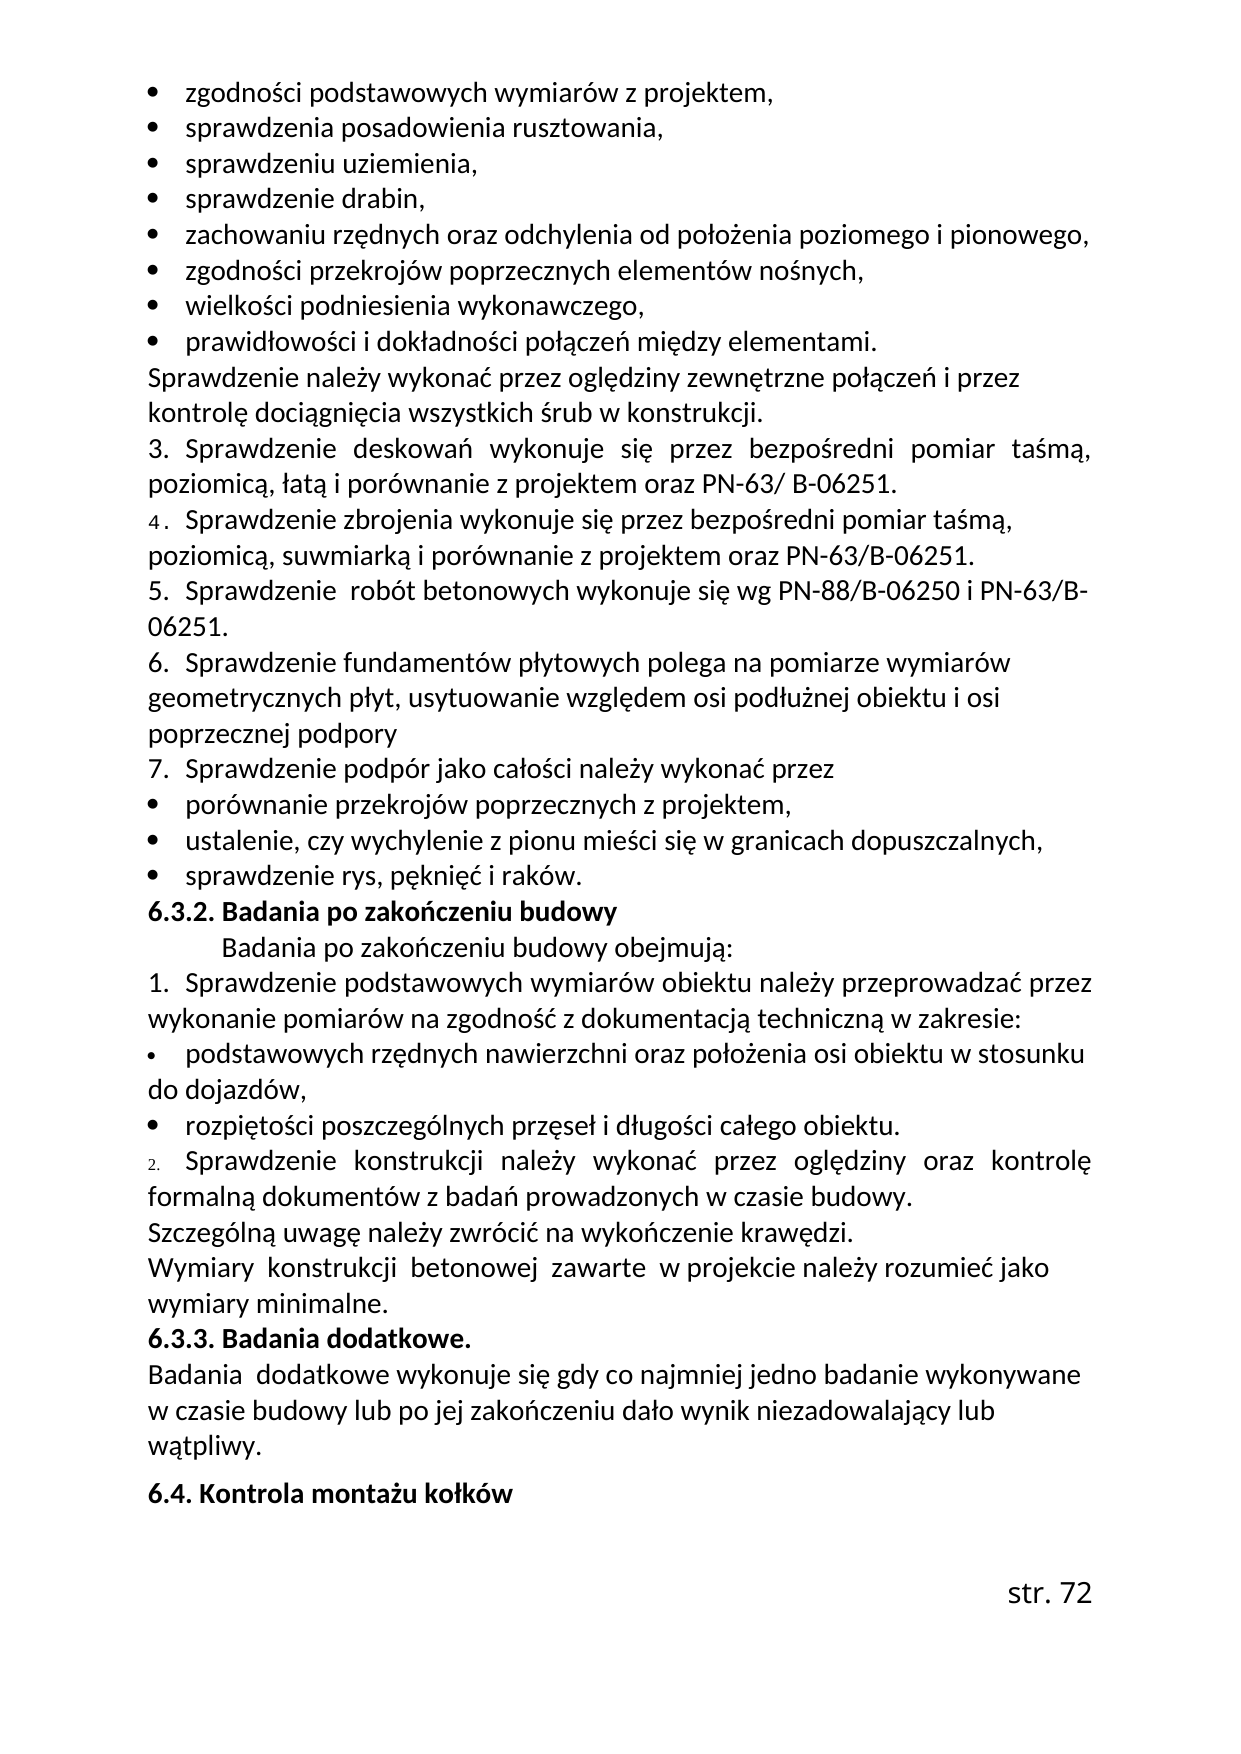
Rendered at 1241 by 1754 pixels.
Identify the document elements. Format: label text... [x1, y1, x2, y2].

text Badania po zakończeniu budowy obejmują: [148, 929, 1093, 964]
list zachowaniu rzędnych oraz odchylenia od położenia poziomego i pionowego, [148, 216, 1093, 252]
list sprawdzenia posadowienia rusztowania, [148, 109, 1093, 145]
list porównanie przekrojów poprzecznych z projektem, [148, 786, 1093, 822]
text Sprawdzenie należy wykonać przez oględziny zewnętrzne połączeń i przez kontrolę dociągnięcia wszystkich śrub w konstrukcji. [148, 359, 1093, 430]
list Sprawdzenie podpór jako całości należy wykonać przez [148, 751, 1093, 786]
list sprawdzenie drabin, [148, 181, 1093, 216]
list wielkości podniesienia wykonawczego, [148, 287, 1093, 323]
list zgodności podstawowych wymiarów z projektem, [148, 74, 1093, 109]
text Szczególną uwagę należy zwrócić na wykończenie krawędzi. [148, 1214, 1093, 1249]
list ustalenie, czy wychylenie z pionu mieści się w granicach dopuszczalnych, [148, 822, 1093, 857]
list Sprawdzenie robót betonowych wykonuje się wg PN-88/B-06250 i PN-63/B-06251. [148, 572, 1093, 644]
list Sprawdzenie zbrojenia wykonuje się przez bezpośredni pomiar taśmą, poziomicą, suwmiarką i porównanie z projektem oraz PN-63/B-06251. [148, 501, 1093, 572]
list Sprawdzenie deskowań wykonuje się przez bezpośredni pomiar taśmą, poziomicą, łatą i porównanie z projektem oraz PN-63/ B-06251. [148, 430, 1093, 501]
list podstawowych rzędnych nawierzchni oraz położenia osi obiektu w stosunku do dojazdów, [148, 1036, 1093, 1107]
text Wymiary konstrukcji betonowej zawarte w projekcie należy rozumieć jako wymiary minimalne. 6.3.3. Badania dodatkowe. Badania dodatkowe wykonuje się gdy co najmniej jedno badanie wykonywane w czasie budowy lub po jej zakończeniu dało wynik niezadowalający lub wątpliwy. [148, 1249, 1093, 1463]
text 6.4. Kontrola montażu kołków [148, 1476, 1093, 1511]
list Sprawdzenie fundamentów płytowych polega na pomiarze wymiarów geometrycznych płyt, usytuowanie względem osi podłużnej obiektu i osi poprzecznej podpory [148, 644, 1093, 751]
text 6.3.2. Badania po zakończeniu budowy [148, 893, 1093, 929]
list rozpiętości poszczególnych przęseł i długości całego obiektu. [148, 1107, 1093, 1142]
list sprawdzenie rys, pęknięć i raków. [148, 857, 1093, 893]
list prawidłowości i dokładności połączeń między elementami. [148, 323, 1093, 359]
list sprawdzeniu uziemienia, [148, 145, 1093, 181]
list Sprawdzenie konstrukcji należy wykonać przez oględziny oraz kontrolę formalną dokumentów z badań prowadzonych w czasie budowy. [148, 1142, 1093, 1214]
list zgodności przekrojów poprzecznych elementów nośnych, [148, 252, 1093, 287]
list Sprawdzenie podstawowych wymiarów obiektu należy przeprowadzać przez wykonanie pomiarów na zgodność z dokumentacją techniczną w zakresie: [148, 964, 1093, 1036]
